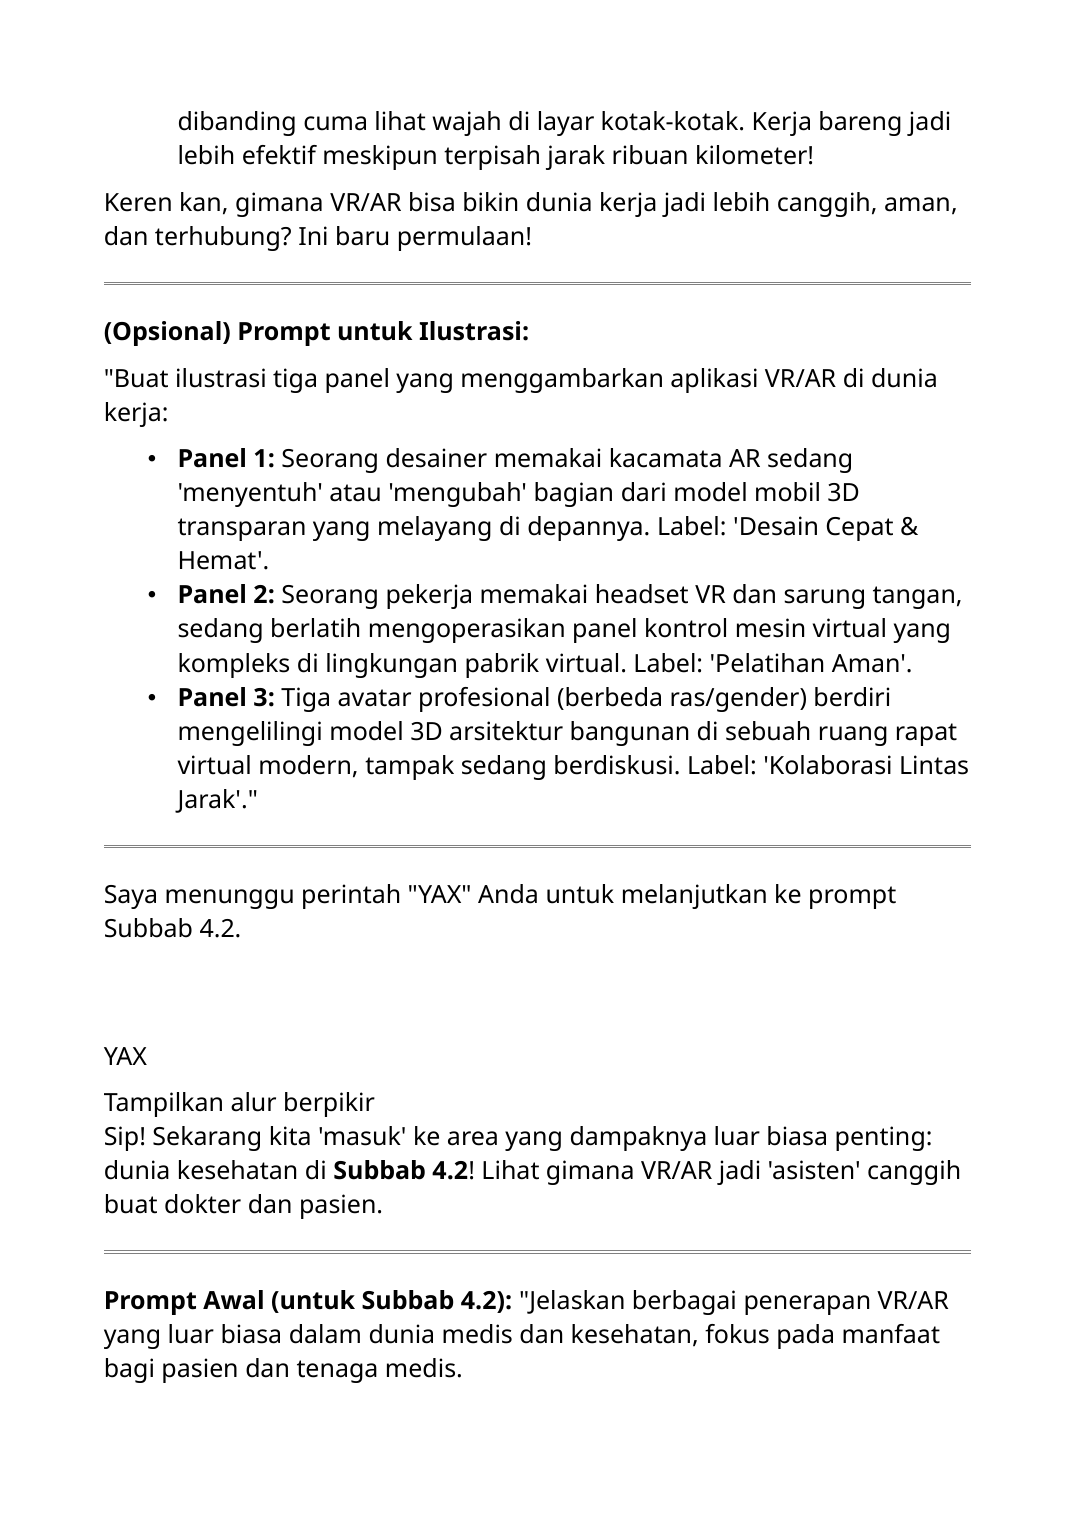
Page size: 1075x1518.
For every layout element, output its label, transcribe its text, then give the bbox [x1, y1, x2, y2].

text YAX [103, 1038, 971, 1072]
list Panel 3: Tiga avatar profesional (berbeda ras/gender) berdiri mengelilingi model 3D arsitektur bangunan di sebuah ruang rapat virtual modern, tampak sedang berdiskusi. Label: 'Kolaborasi Lintas Jarak'." [148, 679, 971, 816]
list Panel 1: Seorang desainer memakai kacamata AR sedang 'menyentuh' atau 'mengubah' bagian dari model mobil 3D transparan yang melayang di depannya. Label: 'Desain Cepat & Hemat'. [148, 441, 971, 577]
text Sip! Sekarang kita 'masuk' ke area yang dampaknya luar biasa penting: dunia kesehatan di Subbab 4.2! Lihat gimana VR/AR jadi 'asisten' canggih buat dokter dan pasien. [103, 1119, 971, 1221]
text "Buat ilustrasi tiga panel yang menggambarkan aplikasi VR/AR di dunia kerja: [103, 360, 971, 428]
text Tampilkan alur berpikir [103, 1085, 971, 1119]
text Keren kan, gimana VR/AR bisa bikin dunia kerja jadi lebih canggih, aman, dan terhubung? Ini baru permulaan! [103, 184, 971, 252]
list Panel 2: Seorang pekerja memakai headset VR dan sarung tangan, sedang berlatih mengoperasikan panel kontrol mesin virtual yang kompleks di lingkungan pabrik virtual. Label: 'Pelatihan Aman'. [148, 577, 971, 679]
list dibanding cuma lihat wajah di layar kotak-kotak. Kerja bareng jadi lebih efektif meskipun terpisah jarak ribuan kilometer! [148, 103, 971, 172]
text Prompt Awal (untuk Subbab 4.2): "Jelaskan berbagai penerapan VR/AR yang luar biasa dalam dunia medis dan kesehatan, fokus pada manfaat bagi pasien dan tenaga medis. [103, 1282, 971, 1384]
text Saya menunggu perintah "YAX" Anda untuk melanjutkan ke prompt Subbab 4.2. [103, 877, 971, 945]
text (Opsional) Prompt untuk Ilustrasi: [103, 314, 971, 348]
